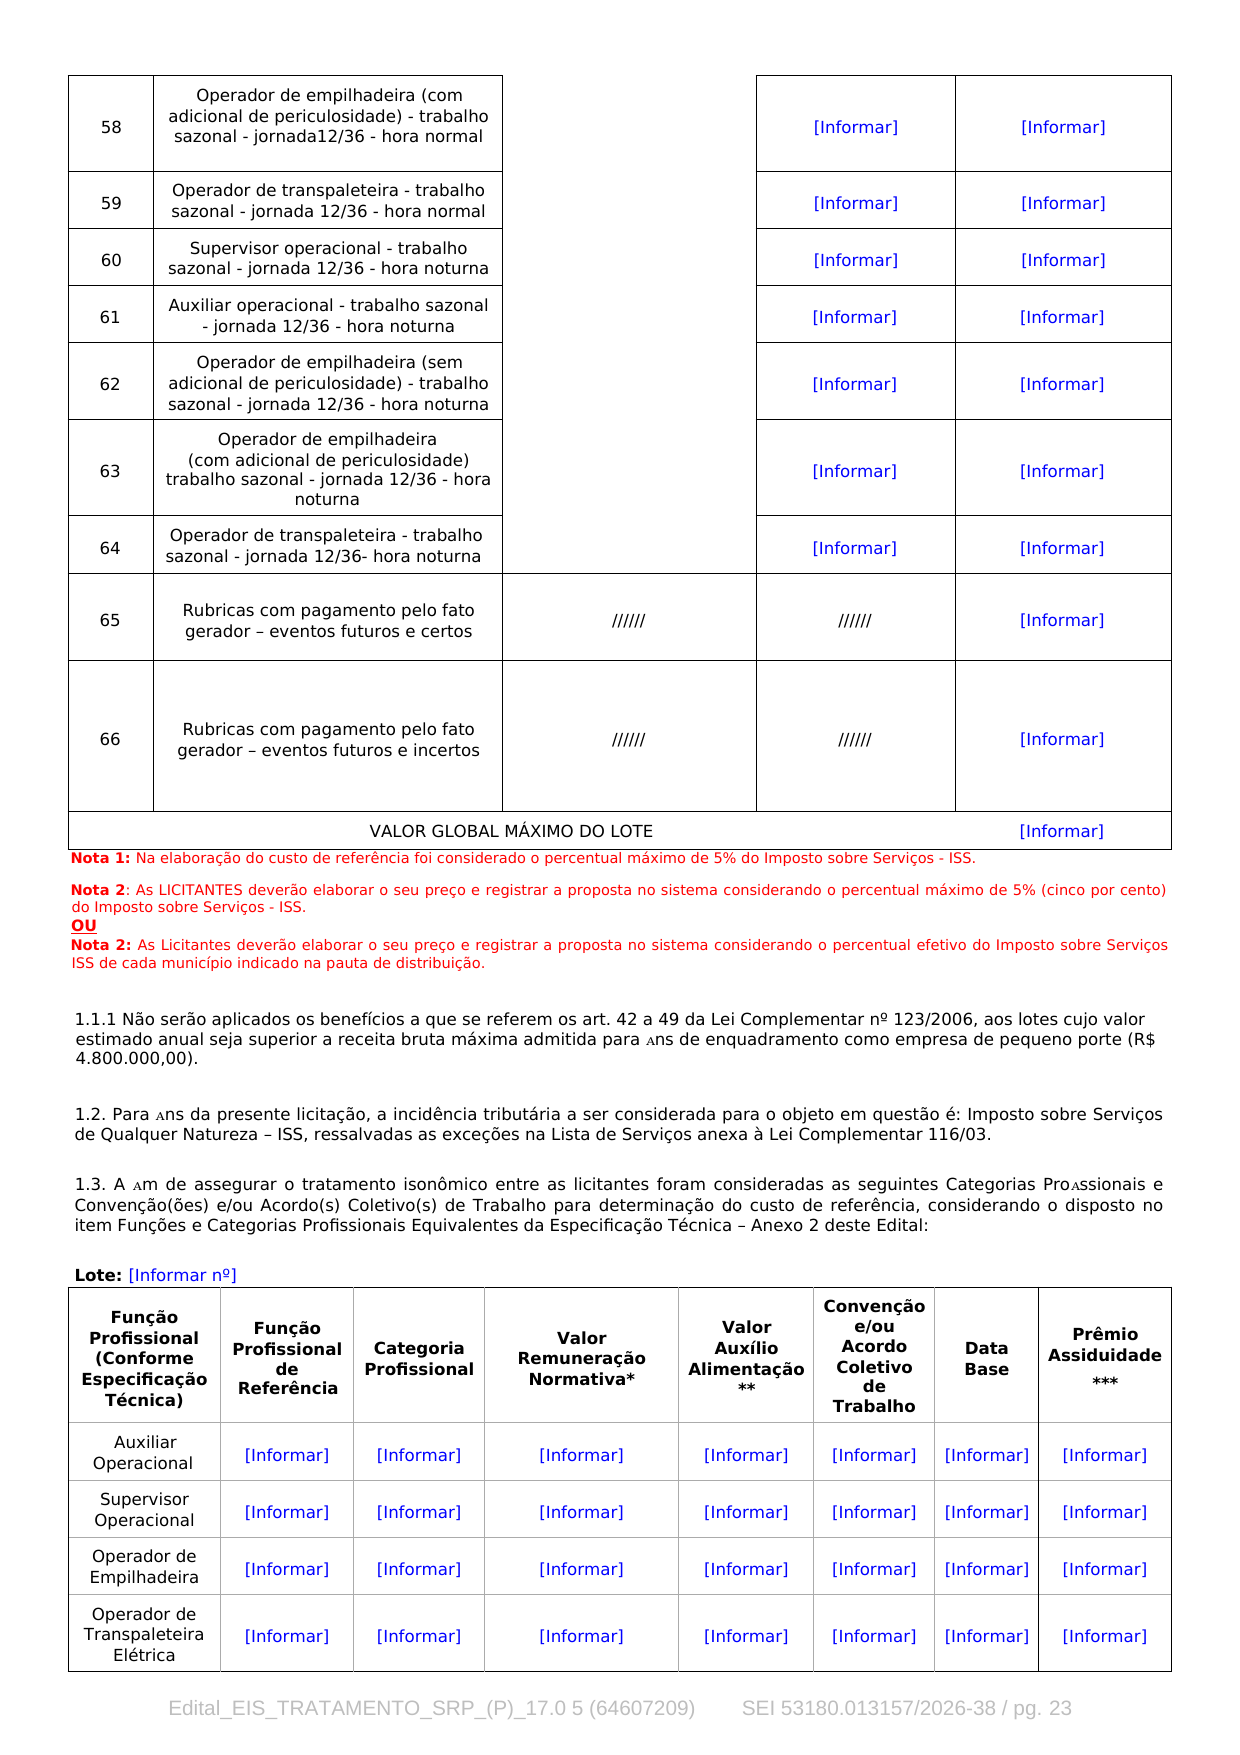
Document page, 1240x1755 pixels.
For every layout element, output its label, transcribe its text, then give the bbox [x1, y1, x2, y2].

table_cell 66 [69, 661, 153, 811]
table_header Data Base [935, 1288, 1038, 1422]
table_cell 61 [69, 286, 153, 342]
table_cell [Informar] [757, 516, 955, 573]
table_cell [503, 285, 756, 573]
table_cell 62 [69, 343, 153, 419]
table_cell [Informar] [221, 1423, 353, 1479]
table_cell [Informar] [956, 76, 1171, 171]
table_cell [Informar] [221, 1538, 353, 1594]
text Nota 2: As LICITANTES deverão elaborar o seu preço e registrar a proposta no sistema considerando o percentual máximo de 5% (cinco por cento) do Imposto sobre Serviços - ISS. [70, 881, 1169, 916]
table_cell [Informar] [814, 1538, 934, 1594]
table_cell ////// [757, 574, 955, 660]
text OU [71, 917, 1170, 935]
table_cell VALOR GLOBAL MÁXIMO DO LOTE [69, 812, 956, 849]
table_cell [Informar] [814, 1423, 934, 1479]
table_cell Operador de Empilhadeira [69, 1538, 220, 1594]
table_cell Operador de Transpaleteira Elétrica [69, 1595, 220, 1671]
table_cell [Informar] [757, 286, 955, 342]
table_cell [Informar] [935, 1595, 1038, 1671]
table_cell [Informar] [935, 1481, 1038, 1537]
table_cell [Informar] [1039, 1538, 1171, 1594]
table_cell 59 [69, 172, 153, 228]
table_cell [Informar] [935, 1423, 1038, 1479]
table_cell [Informar] [956, 172, 1171, 228]
table_cell [Informar] [221, 1595, 353, 1671]
table_cell [Informar] [679, 1538, 813, 1594]
table_cell [Informar] [679, 1595, 813, 1671]
text Lote: [Informar nº] [74, 1266, 1166, 1285]
table_cell [Informar] [956, 516, 1171, 573]
table_cell [Informar] [814, 1595, 934, 1671]
table_cell [Informar] [679, 1481, 813, 1537]
table_header [503, 75, 756, 285]
table_cell [Informar] [956, 229, 1171, 285]
table_cell 64 [69, 516, 153, 573]
table_cell [Informar] [221, 1481, 353, 1537]
text 1.2. Para ns da presente licitação, a incidência tributária a ser considerada para o objeto em questão é: Imposto sobre Serviços de Qualquer Natureza – ISS, ressalvadas as exceções na Lista de Serviços anexa à Lei Complementar 116/03. [74, 1105, 1164, 1144]
table_cell [Informar] [757, 172, 955, 228]
table_cell [Informar] [1039, 1423, 1171, 1479]
table_cell Rubricas com pagamento pelo fato gerador – eventos futuros e incertos [154, 661, 502, 811]
table_cell Rubricas com pagamento pelo fato gerador – eventos futuros e certos [154, 574, 502, 660]
text 1.1.1 Não serão aplicados os benefícios a que se referem os art. 42 a 49 da Lei Complementar nº 123/2006, aos lotes cujo valor estimado anual seja superior a receita bruta máxima admitida para ns de enquadramento como empresa de pequeno porte (R$ 4.800.000,00). [74, 1010, 1170, 1068]
table_cell [Informar] [1039, 1595, 1171, 1671]
table_header Valor Remuneração Normativa* [485, 1288, 678, 1422]
table_cell [Informar] [485, 1481, 678, 1537]
table_cell Auxiliar operacional - trabalho sazonal - jornada 12/36 - hora noturna [154, 286, 502, 342]
table_cell [Informar] [757, 343, 955, 419]
table_cell [Informar] [354, 1423, 484, 1479]
table_cell ////// [503, 661, 756, 811]
table_cell Operador de empilhadeira (sem adicional de periculosidade) - trabalho sazonal - jornada 12/36 - hora noturna [154, 343, 502, 419]
table_cell Operador de empilhadeira (com adicional de periculosidade) trabalho sazonal - jornada 12/36 - hora noturna [154, 420, 502, 515]
text Nota 1: Na elaboração do custo de referência foi considerado o percentual máximo de 5% do Imposto sobre Serviços - ISS. [70, 850, 1169, 867]
table_cell [Informar] [956, 574, 1171, 660]
table_header Prêmio Assiduidade *** [1039, 1288, 1171, 1422]
table_cell [Informar] [679, 1423, 813, 1479]
table_cell ////// [503, 574, 756, 660]
table_cell [Informar] [757, 420, 955, 515]
table_cell 60 [69, 229, 153, 285]
table_cell [Informar] [354, 1595, 484, 1671]
table_cell [Informar] [935, 1538, 1038, 1594]
table_cell [Informar] [485, 1423, 678, 1479]
table_cell [Informar] [485, 1595, 678, 1671]
table_header Valor Auxílio Alimentação ** [679, 1288, 813, 1422]
table_header Função Profissional de Referência [221, 1288, 353, 1422]
table_cell Operador de empilhadeira (com adicional de periculosidade) - trabalho sazonal - jornada12/36 - hora normal [154, 76, 502, 171]
table_cell [Informar] [956, 661, 1171, 811]
table_cell [Informar] [485, 1538, 678, 1594]
table_cell ////// [757, 661, 955, 811]
table_cell Auxiliar Operacional [69, 1423, 220, 1479]
table_cell [Informar] [956, 343, 1171, 419]
table_cell 65 [69, 574, 153, 660]
table_cell [Informar] [956, 286, 1171, 342]
table_cell 63 [69, 420, 153, 515]
table_header Categoria Profissional [354, 1288, 484, 1422]
table_cell [Informar] [757, 76, 955, 171]
table_header Função Profissional (Conforme Especificação Técnica) [69, 1288, 220, 1422]
table_cell Supervisor operacional - trabalho sazonal - jornada 12/36 - hora noturna [154, 229, 502, 285]
table_cell [Informar] [757, 229, 955, 285]
table_cell [Informar] [1039, 1481, 1171, 1537]
table_cell [Informar] [814, 1481, 934, 1537]
table_cell Operador de transpaleteira - trabalho sazonal - jornada 12/36 - hora normal [154, 172, 502, 228]
table_cell 58 [69, 76, 153, 171]
table_cell Operador de transpaleteira - trabalho sazonal - jornada 12/36- hora noturna [154, 516, 502, 573]
table_cell Supervisor Operacional [69, 1481, 220, 1537]
table_cell [Informar] [956, 812, 1171, 849]
text 1.3. A m de assegurar o tratamento isonômico entre as licitantes foram consideradas as seguintes Categorias Prossionais e Convenção(ões) e/ou Acordo(s) Coletivo(s) de Trabalho para determinação do custo de referência, considerando o disposto no item Funções e Categorias Profissionais Equivalentes da Especificação Técnica – Anexo 2 deste Edital: [74, 1175, 1164, 1235]
table_cell [Informar] [354, 1538, 484, 1594]
table_cell [Informar] [956, 420, 1171, 515]
table_header Convenção e/ou Acordo Coletivo de Trabalho [814, 1288, 934, 1422]
table_cell [Informar] [354, 1481, 484, 1537]
text Nota 2: As Licitantes deverão elaborar o seu preço e registrar a proposta no sistema considerando o percentual efetivo do Imposto sobre Serviços ISS de cada município indicado na pauta de distribuição. [70, 937, 1169, 972]
